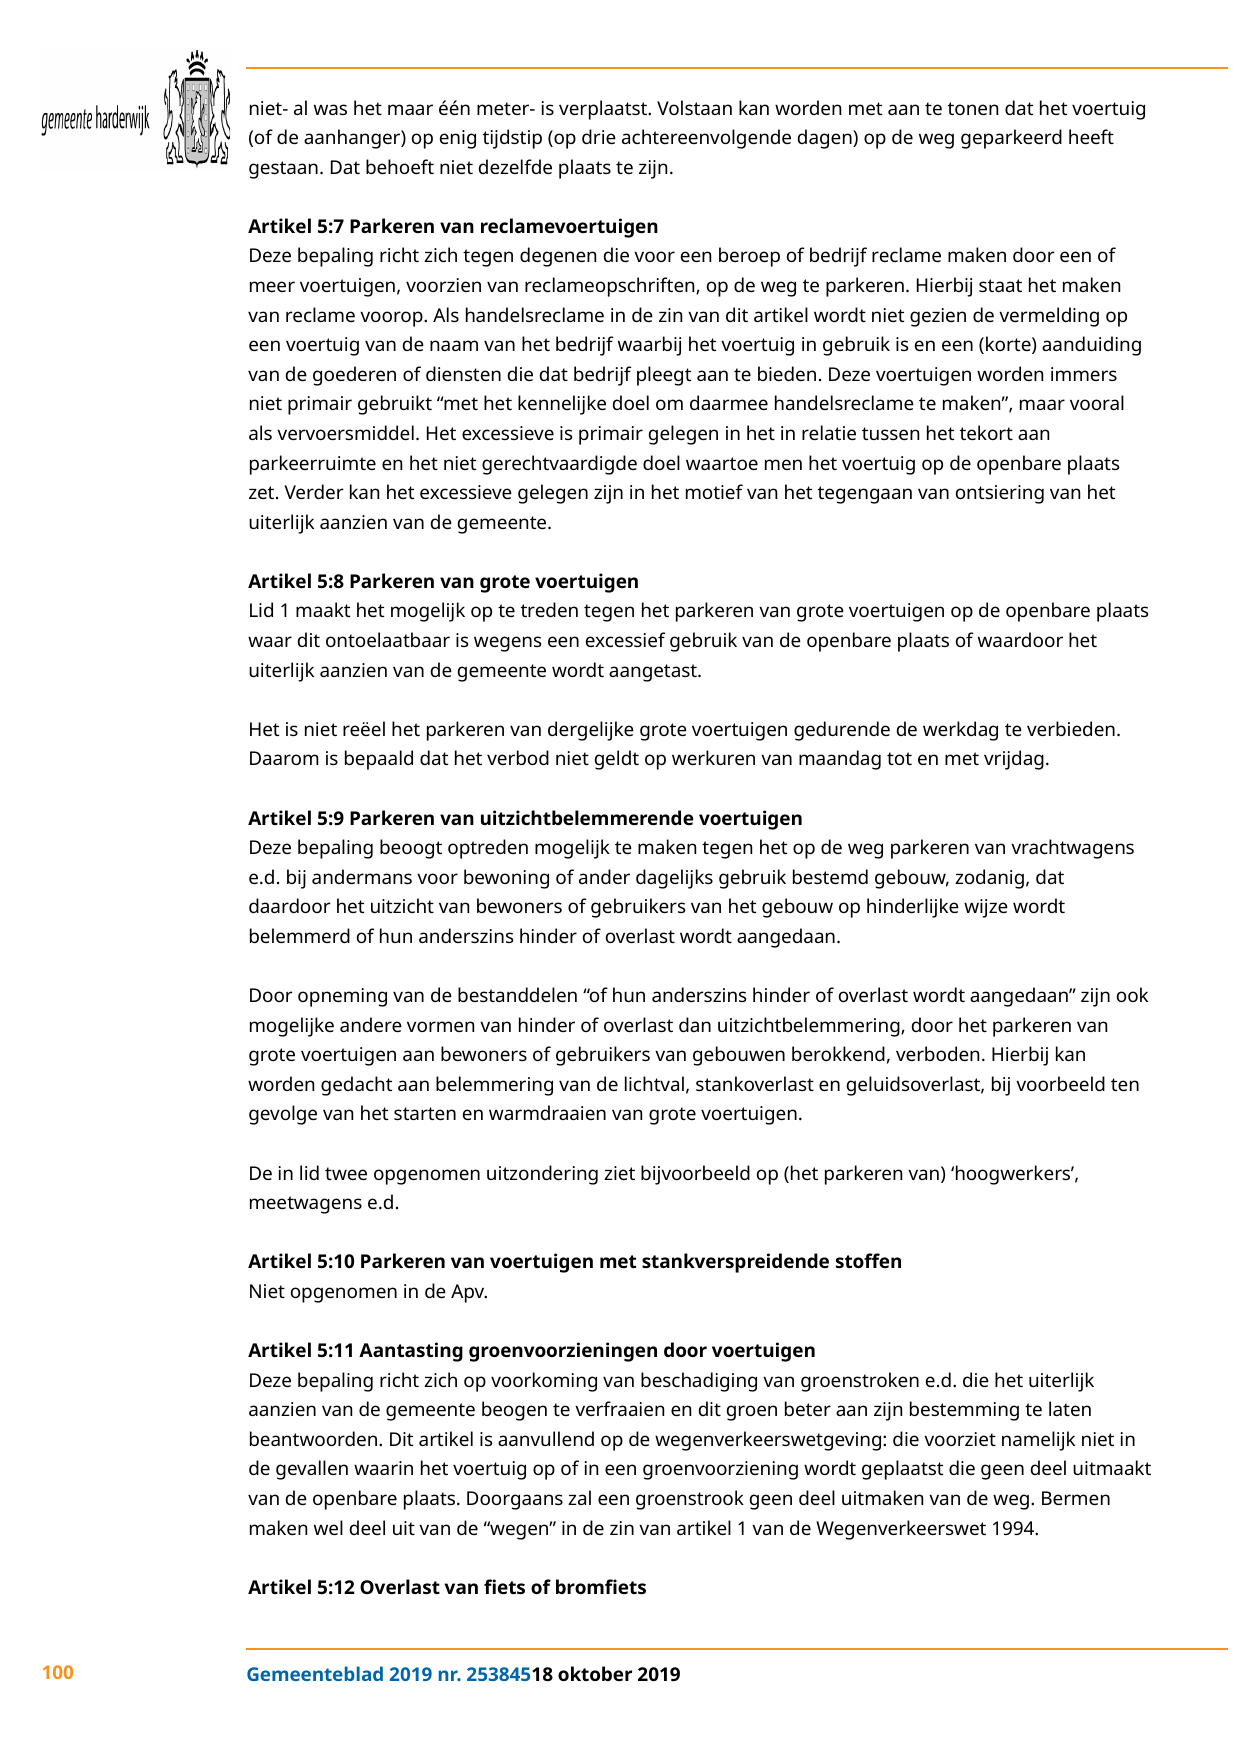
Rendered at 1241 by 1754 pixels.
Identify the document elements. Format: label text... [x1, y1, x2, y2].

text Deze bepaling beoogt optreden mogelijk te maken tegen het op de weg parkeren van vrachtwagens e.d. bij andermans voor bewoning of ander dagelijks gebruik bestemd gebouw, zodanig, dat daardoor het uitzicht van bewoners of gebruikers van het gebouw op hinderlijke wijze wordt belemmerd of hun anderszins hinder of overlast wordt aangedaan. [248, 834, 1152, 949]
text Artikel 5:11 Aantasting groenvoorzieningen door voertuigen [248, 1337, 1152, 1363]
text Artikel 5:9 Parkeren van uitzichtbelemmerende voertuigen [248, 805, 1152, 831]
text Artikel 5:7 Parkeren van reclamevoertuigen [248, 213, 1152, 239]
text Deze bepaling richt zich tegen degenen die voor een beroep of bedrijf reclame maken door een of meer voertuigen, voorzien van reclameopschriften, op de weg te parkeren. Hierbij staat het maken van reclame voorop. Als handelsreclame in de zin van dit artikel wordt niet gezien de vermelding op een voertuig van de naam van het bedrijf waarbij het voertuig in gebruik is en een (korte) aanduiding van de goederen of diensten die dat bedrijf pleegt aan te bieden. Deze voertuigen worden immers niet primair gebruikt “met het kennelijke doel om daarmee handelsreclame te maken”, maar vooral als vervoersmiddel. Het excessieve is primair gelegen in het in relatie tussen het tekort aan parkeerruimte en het niet gerechtvaardigde doel waartoe men het voertuig op de openbare plaats zet. Verder kan het excessieve gelegen zijn in het motief van het tegengaan van ontsiering van het uiterlijk aanzien van de gemeente. [248, 243, 1152, 535]
text De in lid twee opgenomen uitzondering ziet bijvoorbeeld op (het parkeren van) ‘hoogwerkers’, meetwagens e.d. [248, 1160, 1152, 1215]
text Lid 1 maakt het mogelijk op te treden tegen het parkeren van grote voertuigen op de openbare plaats waar dit ontoelaatbaar is wegens een excessief gebruik van de openbare plaats of waardoor het uiterlijk aanzien van de gemeente wordt aangetast. [248, 598, 1152, 683]
text Niet opgenomen in de Apv. [248, 1278, 1152, 1304]
text niet- al was het maar één meter- is verplaatst. Volstaan kan worden met aan te tonen dat het voertuig (of de aanhanger) op enig tijdstip (op drie achtereenvolgende dagen) op de weg geparkeerd heeft gestaan. Dat behoeft niet dezelfde plaats te zijn. [248, 95, 1152, 180]
text Deze bepaling richt zich op voorkoming van beschadiging van groenstroken e.d. die het uiterlijk aanzien van de gemeente beogen te verfraaien en dit groen beter aan zijn bestemming te laten beantwoorden. Dit artikel is aanvullend op de wegenverkeerswetgeving: die voorziet namelijk niet in de gevallen waarin het voertuig op of in een groenvoorziening wordt geplaatst die geen deel uitmaakt van de openbare plaats. Doorgaans zal een groenstrook geen deel uitmaken van de weg. Bermen maken wel deel uit van de “wegen” in de zin van artikel 1 van de Wegenverkeerswet 1994. [248, 1367, 1152, 1541]
text Het is niet reëel het parkeren van dergelijke grote voertuigen gedurende de werkdag te verbieden. Daarom is bepaald dat het verbod niet geldt op werkuren van maandag tot en met vrijdag. [248, 716, 1152, 771]
text Artikel 5:8 Parkeren van grote voertuigen [248, 568, 1152, 594]
text Door opneming van de bestanddelen “of hun anderszins hinder of overlast wordt aangedaan” zijn ook mogelijke andere vormen van hinder of overlast dan uitzichtbelemmering, door het parkeren van grote voertuigen aan bewoners of gebruikers van gebouwen berokkend, verboden. Hierbij kan worden gedacht aan belemmering van de lichtval, stankoverlast en geluidsoverlast, bij voorbeeld ten gevolge van het starten en warmdraaien van grote voertuigen. [248, 982, 1152, 1126]
text Artikel 5:12 Overlast van fiets of bromfiets [248, 1574, 1152, 1600]
picture [41, 47, 231, 172]
text Artikel 5:10 Parkeren van voertuigen met stankverspreidende stoffen [248, 1248, 1152, 1274]
